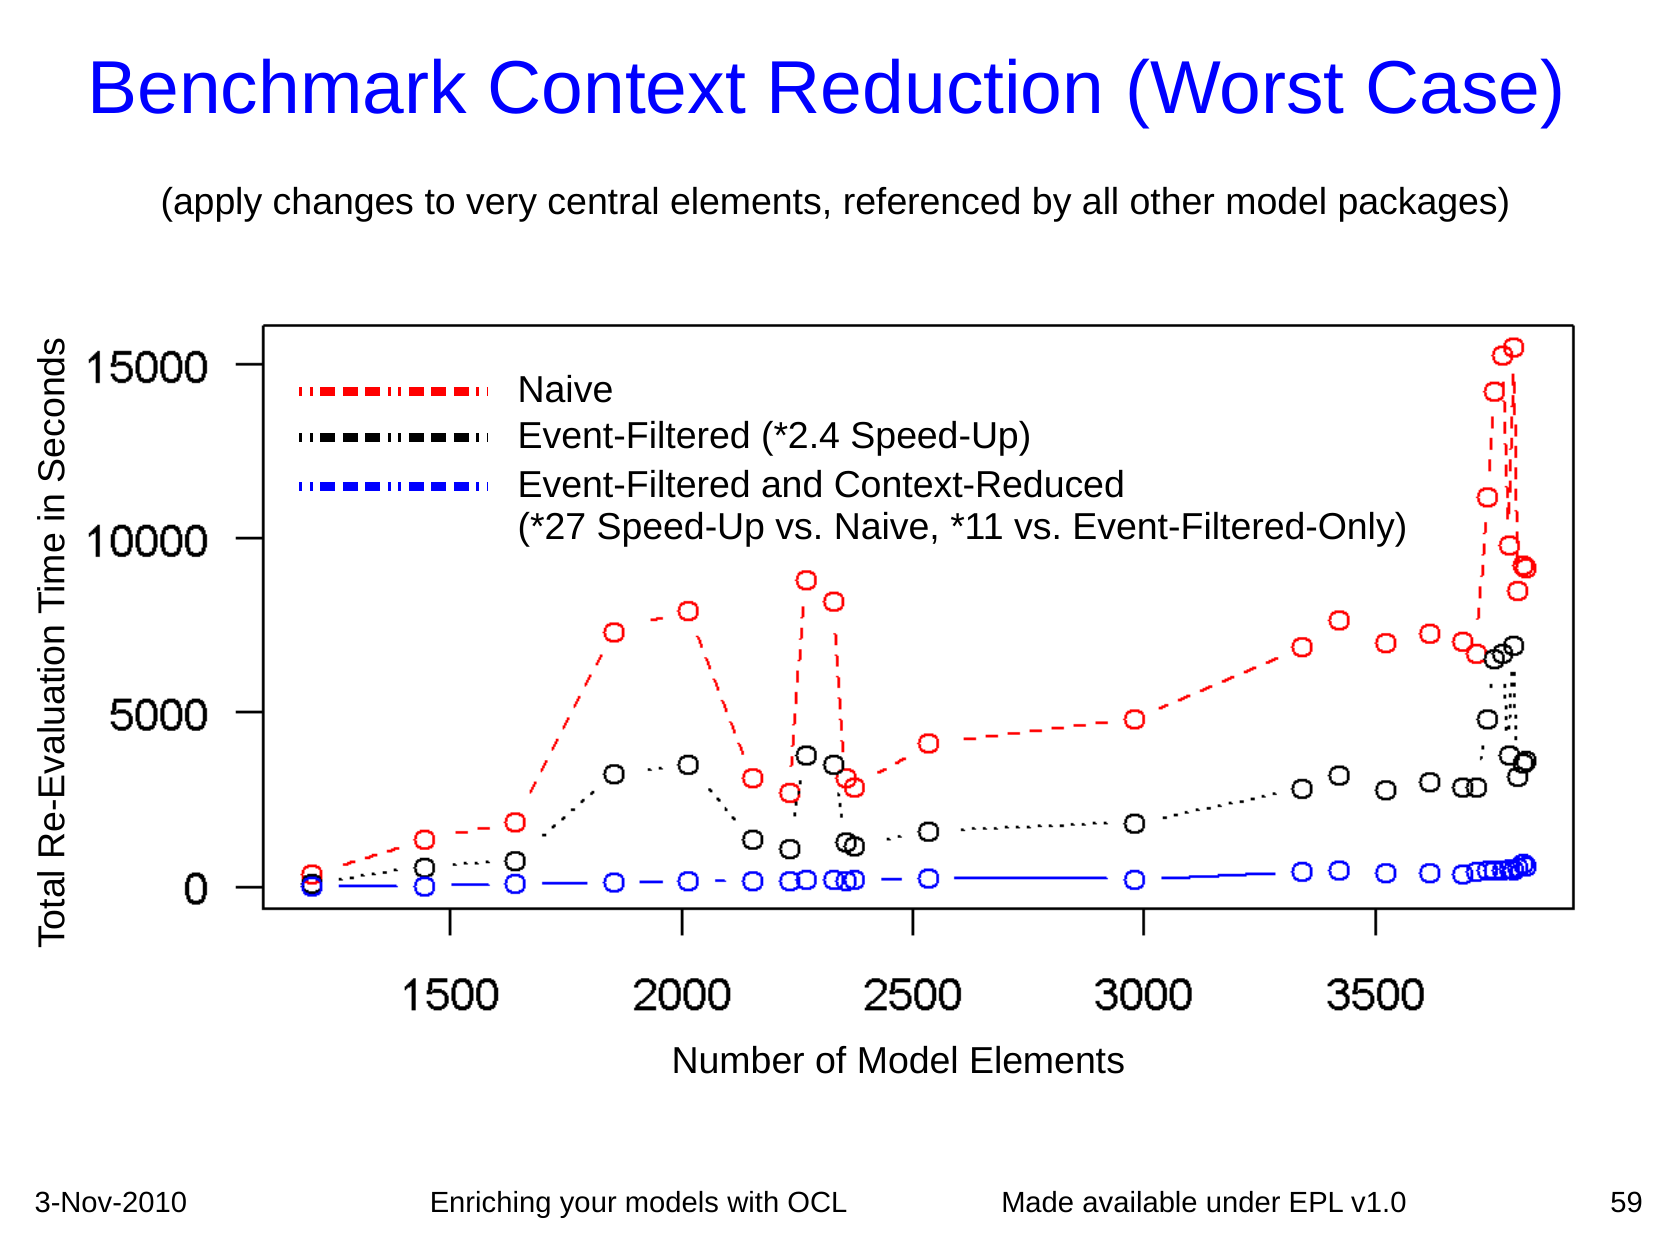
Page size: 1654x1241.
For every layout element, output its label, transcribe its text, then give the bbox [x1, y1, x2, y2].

text_box Event-Filtered (*2.4 Speed-Up) [502, 407, 1047, 456]
title Benchmark Context Reduction (Worst Case) [82, 19, 1571, 155]
text_box Total Re-Evaluation Time in Seconds [23, 322, 80, 964]
text_box Event-Filtered and Context-Reduced (*27 Speed-Up vs. Naive, *11 vs. Event-Filtered-Only) [502, 456, 1422, 556]
text_box Number of Model Elements [656, 1032, 1141, 1091]
text_box Naive [502, 361, 628, 407]
picture [41, 109, 1654, 1179]
text_box (apply changes to very central elements, referenced by all other model packages) [145, 172, 1525, 230]
